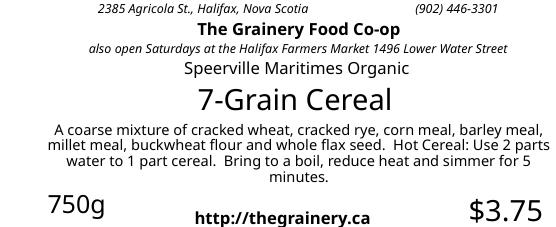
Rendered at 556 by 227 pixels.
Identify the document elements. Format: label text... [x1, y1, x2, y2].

table_cell $3.75 [415, 187, 550, 227]
table_cell Speerville Maritimes Organic 7-Grain Cereal A coarse mixture of cracked wheat, cracked rye, corn meal, barley meal, millet meal, buckwheat flour and whole flax seed. Hot Cereal: Use 2 parts water to 1 part cereal. Bring to a boil, reduce heat and simmer for 5 minutes. [47, 57, 550, 187]
table_header 2385 Agricola St., Halifax, Nova Scotia (902) 446-3301 The Grainery Food Co-op also open Saturdays at the Halifax Farmers Market 1496 Lower Water Street [47, 0, 550, 57]
table_cell http://thegrainery.ca [149, 187, 415, 227]
table_cell 750g [47, 187, 149, 227]
